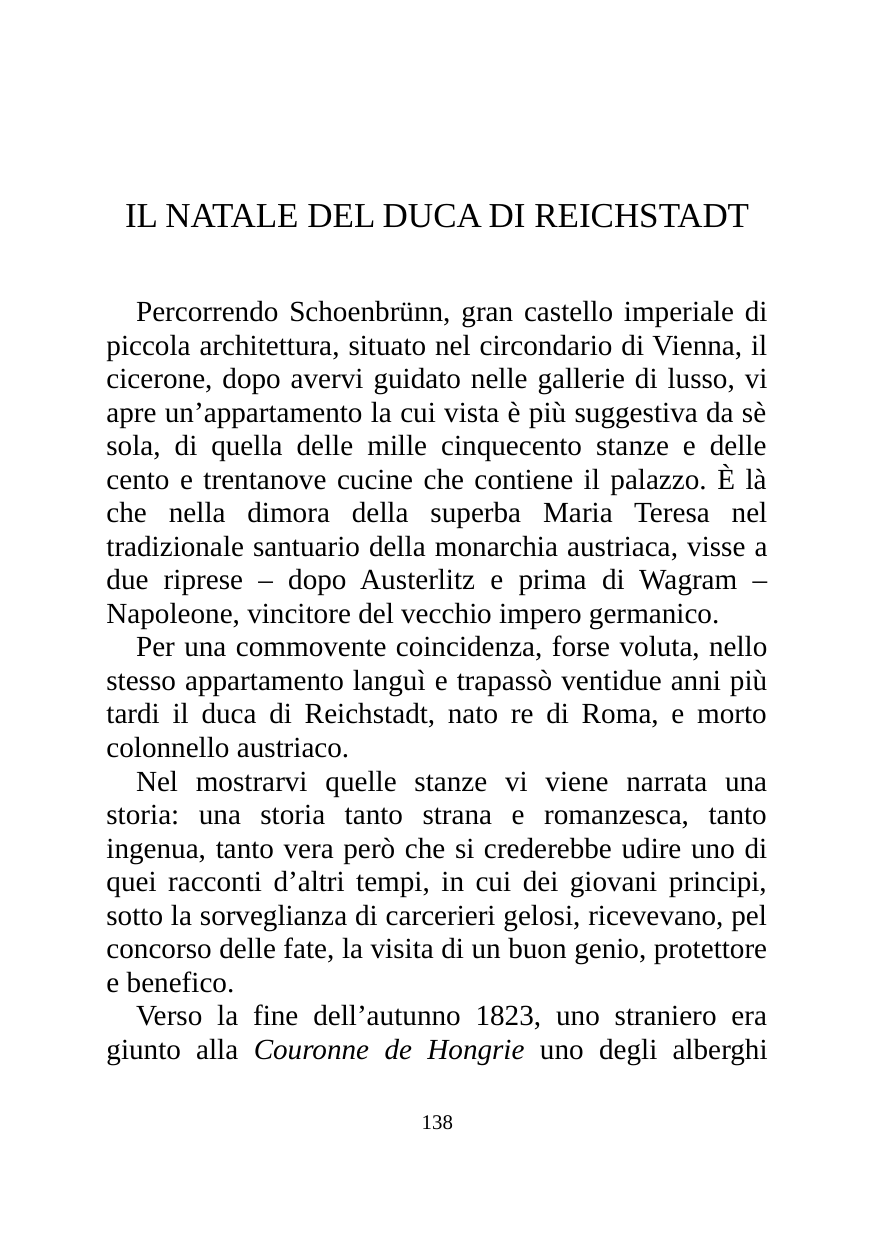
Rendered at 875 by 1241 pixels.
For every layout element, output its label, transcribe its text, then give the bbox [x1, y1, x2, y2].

text Nel mostrarvi quelle stanze vi viene narrata una storia: una storia tanto strana e romanzesca, tanto ingenua, tanto vera però che si crederebbe udire uno di quei racconti d’altri tempi, in cui dei giovani principi, sotto la sorveglianza di carcerieri gelosi, ricevevano, pel concorso delle fate, la visita di un buon genio, protettore e benefico. [106, 764, 768, 998]
subtitle IL NATALE DEL DUCA DI REICHSTADT [106, 195, 768, 235]
text Percorrendo Schoenbrünn, gran castello imperiale di piccola architettura, situato nel circondario di Vienna, il cicerone, dopo avervi guidato nelle gallerie di lusso, vi apre un’appartamento la cui vista è più suggestiva da sè sola, di quella delle mille cinquecento stanze e delle cento e trentanove cucine che contiene il palazzo. È là che nella dimora della superba Maria Teresa nel tradizionale santuario della monarchia austriaca, visse a due riprese – dopo Austerlitz e prima di Wagram – Napoleone, vincitore del vecchio impero germanico. [106, 294, 768, 629]
text Per una commovente coincidenza, forse voluta, nello stesso appartamento languì e trapassò ventidue anni più tardi il duca di Reichstadt, nato re di Roma, e morto colonnello austriaco. [106, 629, 768, 764]
text Verso la fine dell’autunno 1823, uno straniero era giunto alla Couronne de Hongrie uno degli alberghi [106, 998, 768, 1066]
